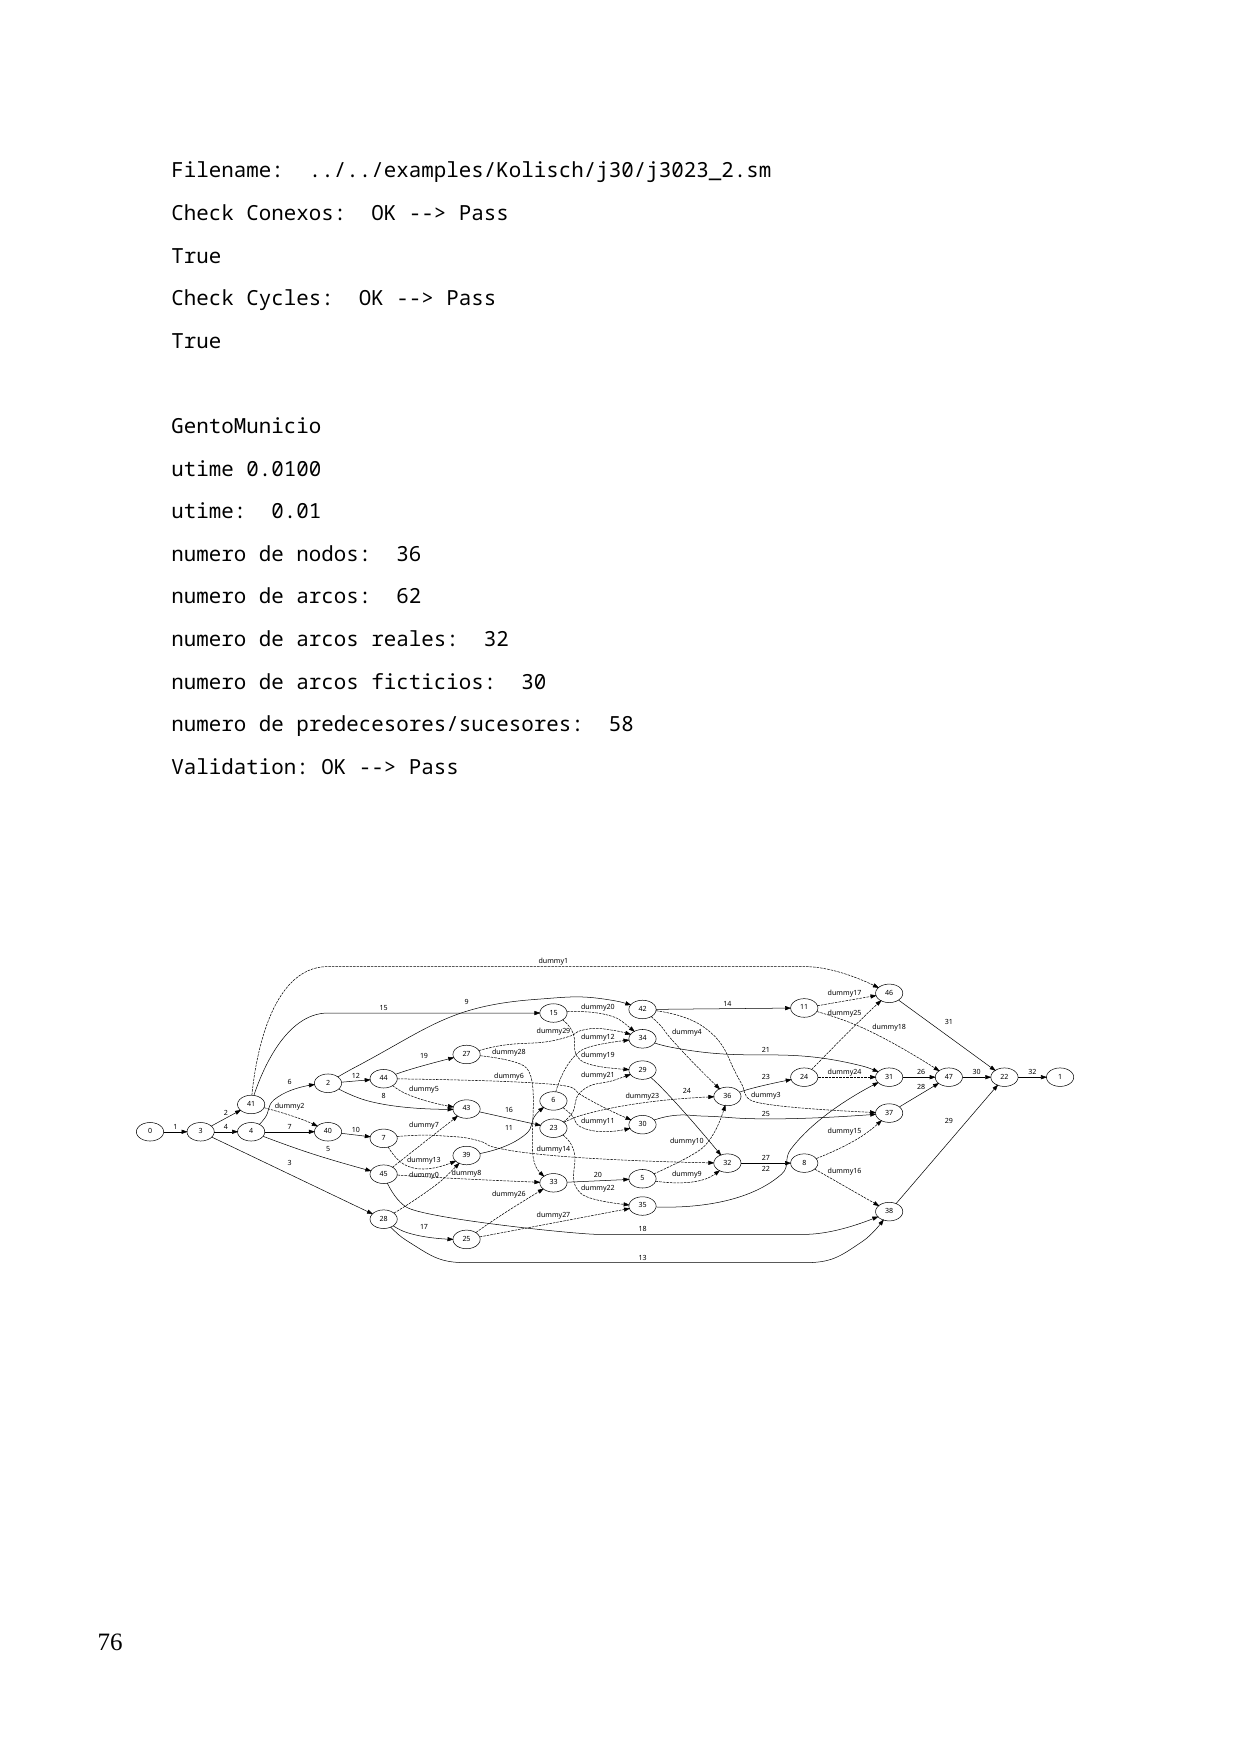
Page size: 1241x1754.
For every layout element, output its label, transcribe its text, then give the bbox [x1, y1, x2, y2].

text numero de arcos ficticios: 30 [171, 667, 1113, 695]
text numero de arcos reales: 32 [171, 624, 1113, 653]
text utime 0.0100 [171, 454, 1113, 482]
text numero de nodos: 36 [171, 539, 1113, 567]
text numero de arcos: 62 [171, 582, 1113, 610]
text True [171, 326, 1113, 354]
text numero de predecesores/sucesores: 58 [171, 709, 1113, 738]
text GentoMunicio [171, 411, 1113, 440]
text Check Cycles: OK --> Pass [171, 283, 1113, 312]
text True [171, 241, 1113, 269]
text utime: 0.01 [171, 496, 1113, 525]
text Validation: OK --> Pass [171, 752, 1113, 781]
text Check Conexos: OK --> Pass [171, 198, 1113, 227]
text Filename: ../../examples/Kolisch/j30/j3023_2.sm [171, 156, 1113, 184]
